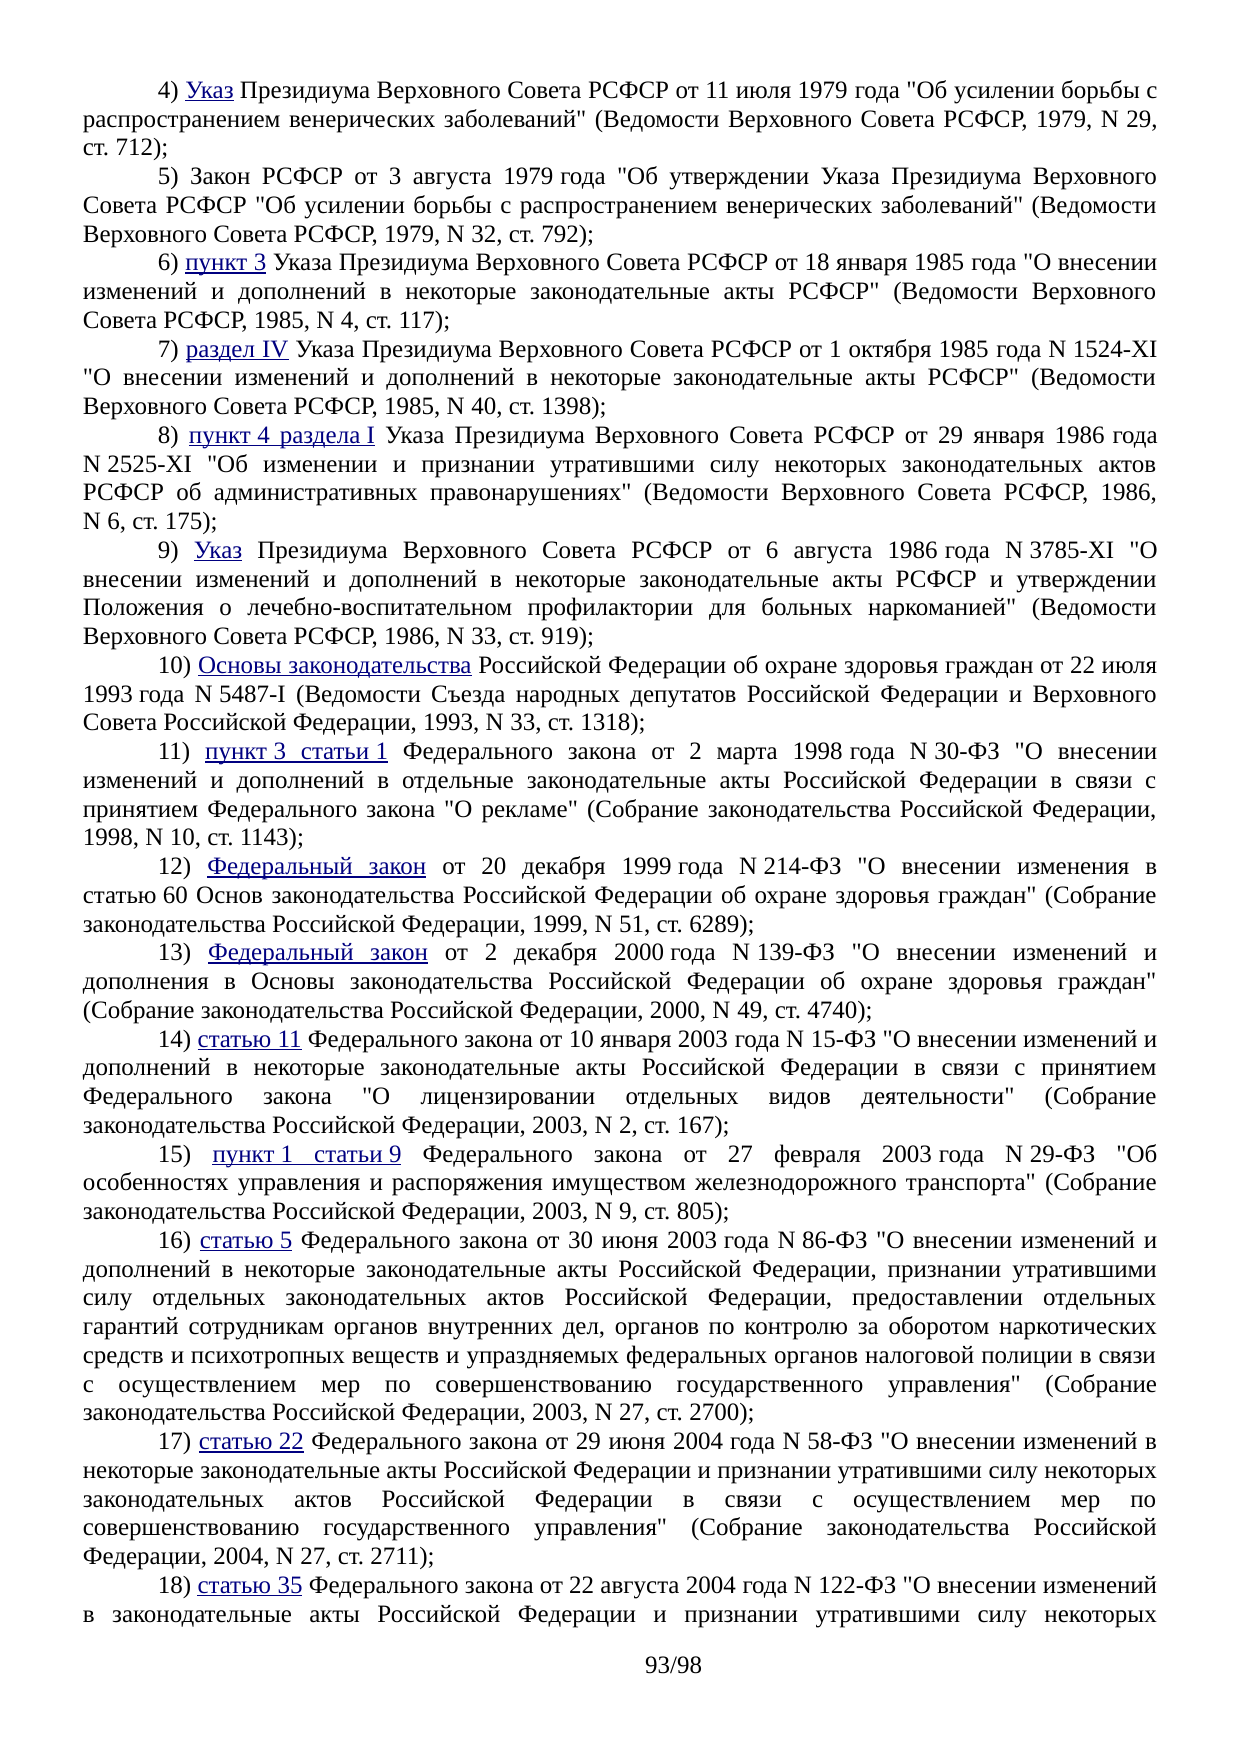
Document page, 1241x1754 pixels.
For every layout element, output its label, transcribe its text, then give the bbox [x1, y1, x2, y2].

text 16) статью 5 Федерального закона от 30 июня 2003 года N 86-ФЗ "О внесении изменений и дополнений в некоторые законодательные акты Российской Федерации, признании утратившими силу отдельных законодательных актов Российской Федерации, предоставлении отдельных гарантий сотрудникам органов внутренних дел, органов по контролю за оборотом наркотических средств и психотропных веществ и упраздняемых федеральных органов налоговой полиции в связи с осуществлением мер по совершенствованию государственного управления" (Собрание законодательства Российской Федерации, 2003, N 27, ст. 2700); [83, 1225, 1157, 1426]
text 18) статью 35 Федерального закона от 22 августа 2004 года N 122-ФЗ "О внесении изменений в законодательные акты Российской Федерации и признании утратившими силу некоторых [83, 1570, 1157, 1627]
text 13) Федеральный закон от 2 декабря 2000 года N 139-ФЗ "О внесении изменений и дополнения в Основы законодательства Российской Федерации об охране здоровья граждан" (Собрание законодательства Российской Федерации, 2000, N 49, ст. 4740); [83, 937, 1157, 1024]
text 14) статью 11 Федерального закона от 10 января 2003 года N 15-ФЗ "О внесении изменений и дополнений в некоторые законодательные акты Российской Федерации в связи с принятием Федерального закона "О лицензировании отдельных видов деятельности" (Собрание законодательства Российской Федерации, 2003, N 2, ст. 167); [83, 1024, 1157, 1139]
text 8) пункт 4 раздела I Указа Президиума Верховного Совета РСФСР от 29 января 1986 года N 2525-XI "Об изменении и признании утратившими силу некоторых законодательных актов РСФСР об административных правонарушениях" (Ведомости Верховного Совета РСФСР, 1986, N 6, ст. 175); [83, 420, 1157, 535]
text 4) Указ Президиума Верховного Совета РСФСР от 11 июля 1979 года "Об усилении борьбы с распространением венерических заболеваний" (Ведомости Верховного Совета РСФСР, 1979, N 29, ст. 712); [83, 75, 1157, 161]
text 11) пункт 3 статьи 1 Федерального закона от 2 марта 1998 года N 30-ФЗ "О внесении изменений и дополнений в отдельные законодательные акты Российской Федерации в связи с принятием Федерального закона "О рекламе" (Собрание законодательства Российской Федерации, 1998, N 10, ст. 1143); [83, 736, 1157, 851]
text 12) Федеральный закон от 20 декабря 1999 года N 214-ФЗ "О внесении изменения в статью 60 Основ законодательства Российской Федерации об охране здоровья граждан" (Собрание законодательства Российской Федерации, 1999, N 51, ст. 6289); [83, 851, 1157, 937]
text 9) Указ Президиума Верховного Совета РСФСР от 6 августа 1986 года N 3785-XI "О внесении изменений и дополнений в некоторые законодательные акты РСФСР и утверждении Положения о лечебно-воспитательном профилактории для больных наркоманией" (Ведомости Верховного Совета РСФСР, 1986, N 33, ст. 919); [83, 535, 1157, 650]
text 5) Закон РСФСР от 3 августа 1979 года "Об утверждении Указа Президиума Верховного Совета РСФСР "Об усилении борьбы с распространением венерических заболеваний" (Ведомости Верховного Совета РСФСР, 1979, N 32, ст. 792); [83, 161, 1157, 247]
text 6) пункт 3 Указа Президиума Верховного Совета РСФСР от 18 января 1985 года "О внесении изменений и дополнений в некоторые законодательные акты РСФСР" (Ведомости Верховного Совета РСФСР, 1985, N 4, ст. 117); [83, 247, 1157, 334]
text 7) раздел IV Указа Президиума Верховного Совета РСФСР от 1 октября 1985 года N 1524-XI "О внесении изменений и дополнений в некоторые законодательные акты РСФСР" (Ведомости Верховного Совета РСФСР, 1985, N 40, ст. 1398); [83, 334, 1157, 420]
text 10) Основы законодательства Российской Федерации об охране здоровья граждан от 22 июля 1993 года N 5487-I (Ведомости Съезда народных депутатов Российской Федерации и Верховного Совета Российской Федерации, 1993, N 33, ст. 1318); [83, 650, 1157, 736]
text 15) пункт 1 статьи 9 Федерального закона от 27 февраля 2003 года N 29-ФЗ "Об особенностях управления и распоряжения имуществом железнодорожного транспорта" (Собрание законодательства Российской Федерации, 2003, N 9, ст. 805); [83, 1139, 1157, 1225]
text 17) статью 22 Федерального закона от 29 июня 2004 года N 58-ФЗ "О внесении изменений в некоторые законодательные акты Российской Федерации и признании утратившими силу некоторых законодательных актов Российской Федерации в связи с осуществлением мер по совершенствованию государственного управления" (Собрание законодательства Российской Федерации, 2004, N 27, ст. 2711); [83, 1426, 1157, 1570]
